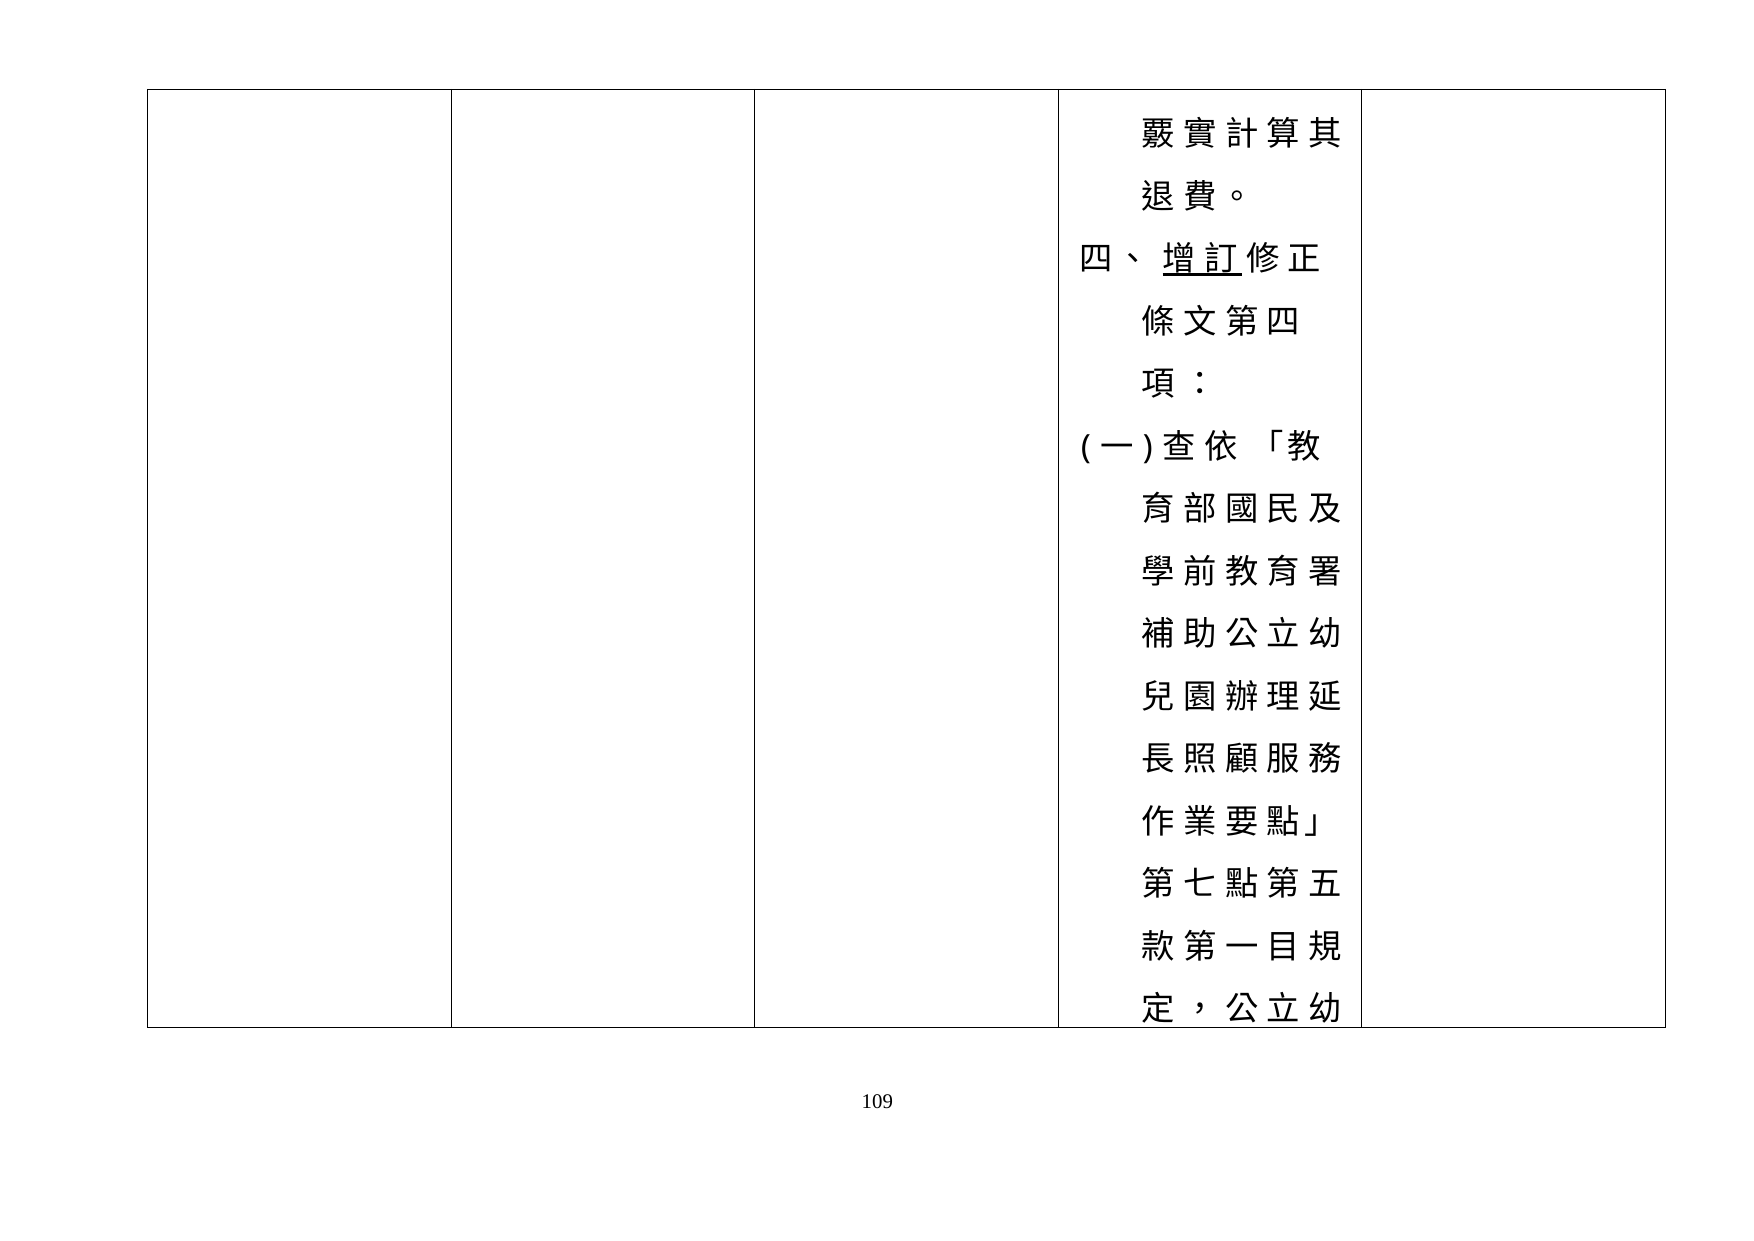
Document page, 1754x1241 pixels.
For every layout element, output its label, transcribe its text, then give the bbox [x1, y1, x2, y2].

table_cell [88, 89, 147, 1027]
table_cell [1362, 90, 1665, 1027]
table_cell [148, 90, 451, 1027]
table_cell [1666, 89, 1683, 1027]
table_cell [452, 90, 754, 1027]
table_cell [755, 90, 1058, 1027]
table_cell 覈實計算其退費。 四、增訂修正條文第四項： (一)查依「教育部國民及學前教育署補助公立幼兒園辦理延長照顧服務作業要點」第七點第五款第一目規定，公立幼 [1059, 90, 1361, 1027]
